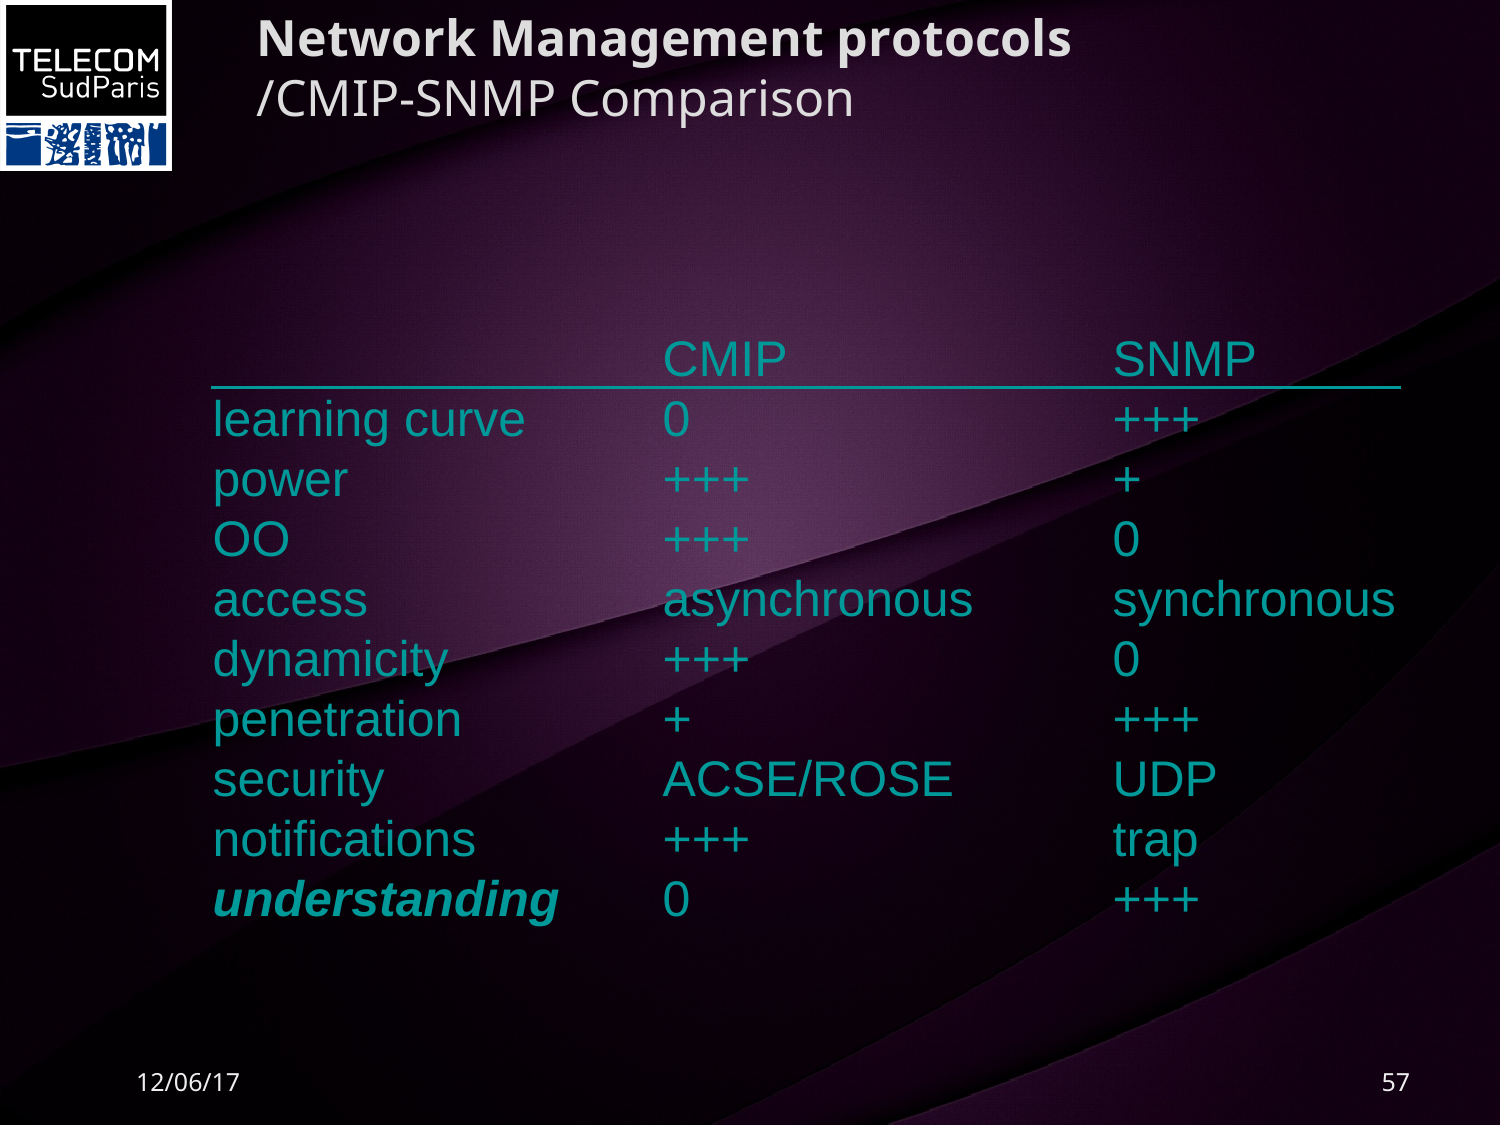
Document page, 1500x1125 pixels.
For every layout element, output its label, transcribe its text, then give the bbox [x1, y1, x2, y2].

text_box CMIP SNMP learning curve 0 +++ power +++ + OO +++ 0 access asynchronous synchronous dynamicity +++ 0 penetration + +++ security ACSE/ROSE UDP notifications +++ trap understanding 0 +++ [198, 318, 1411, 995]
title Network Management protocols /CMIP-SNMP Comparison [242, 7, 1436, 126]
picture [0, 0, 1500, 1125]
